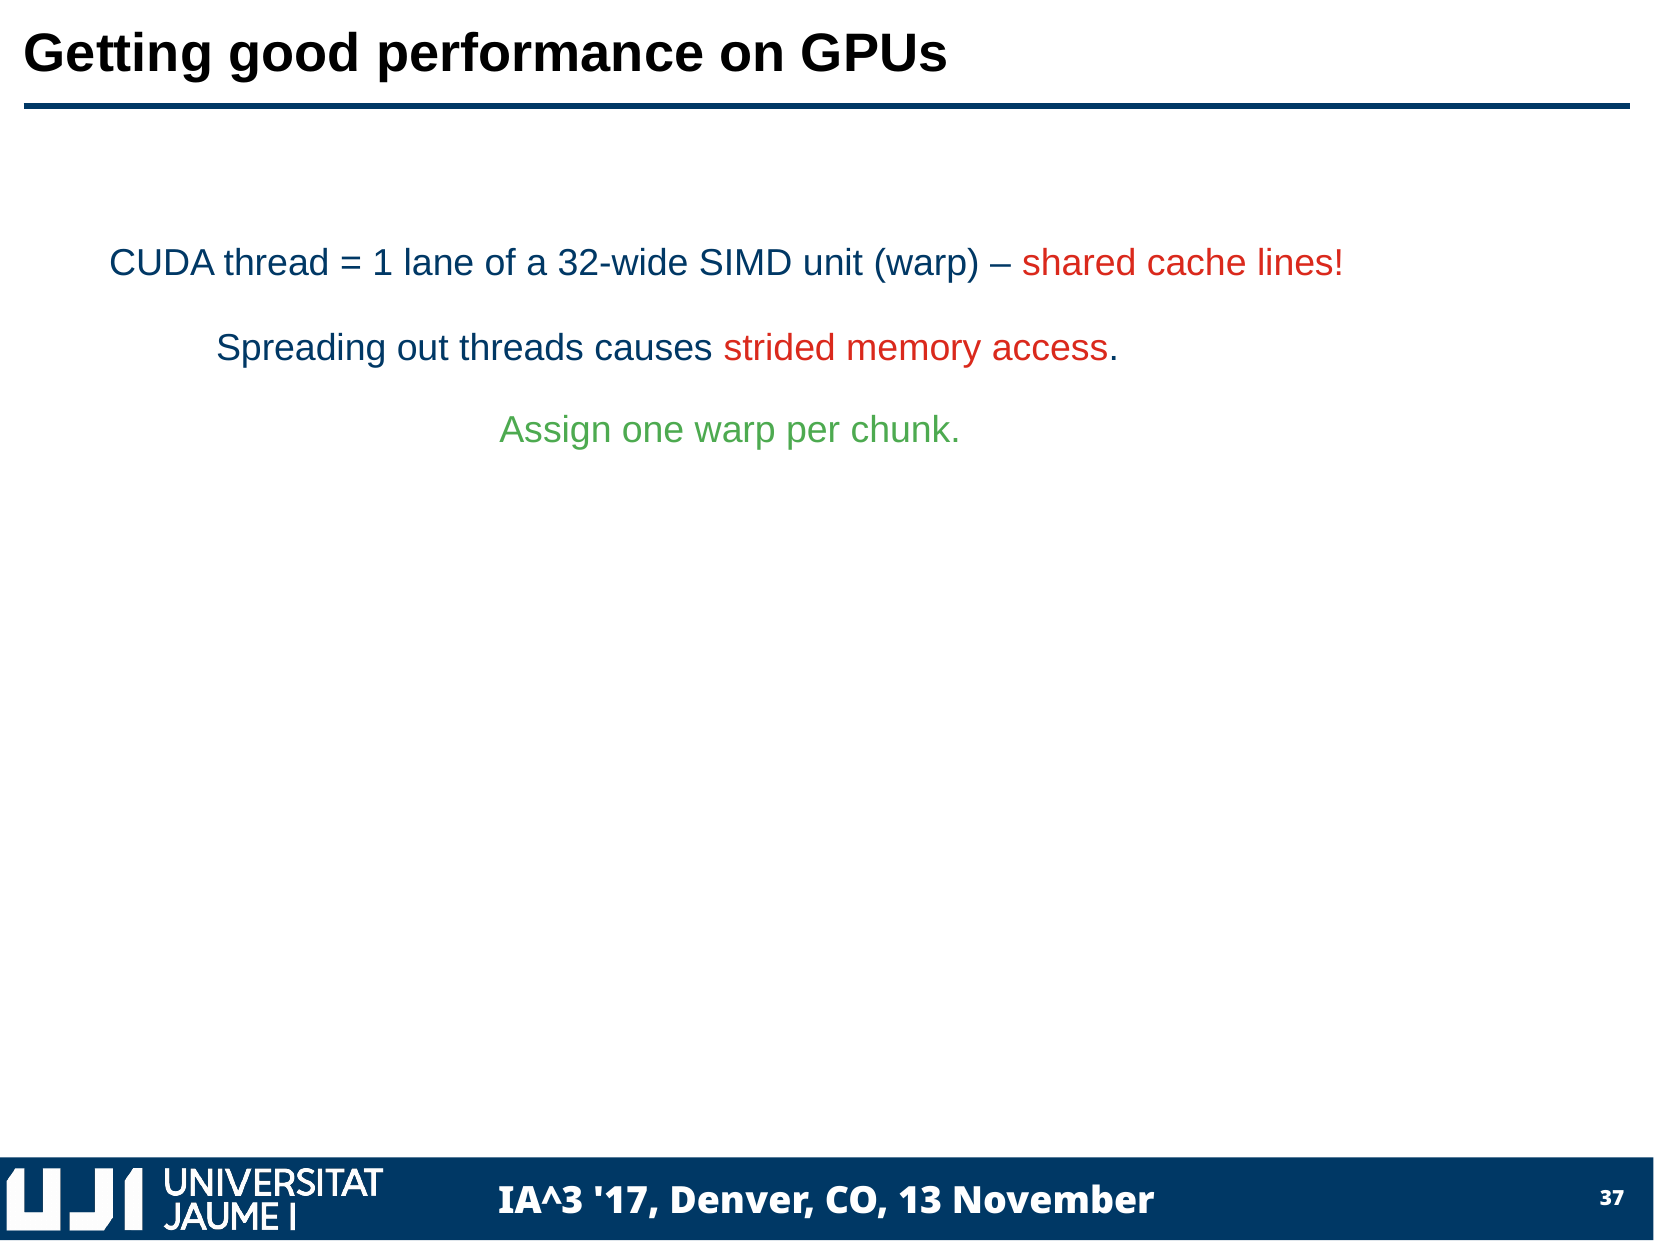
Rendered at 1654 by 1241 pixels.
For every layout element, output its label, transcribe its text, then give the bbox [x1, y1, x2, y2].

text_box CUDA thread = 1 lane of a 32-wide SIMD unit (warp) – shared cache lines! [94, 233, 1360, 291]
picture [0, 1158, 390, 1241]
title Getting good performance on GPUs [23, 0, 1630, 107]
text_box Assign one warp per chunk. [484, 401, 977, 459]
text_box Spreading out threads causes strided memory access. [201, 318, 1134, 376]
